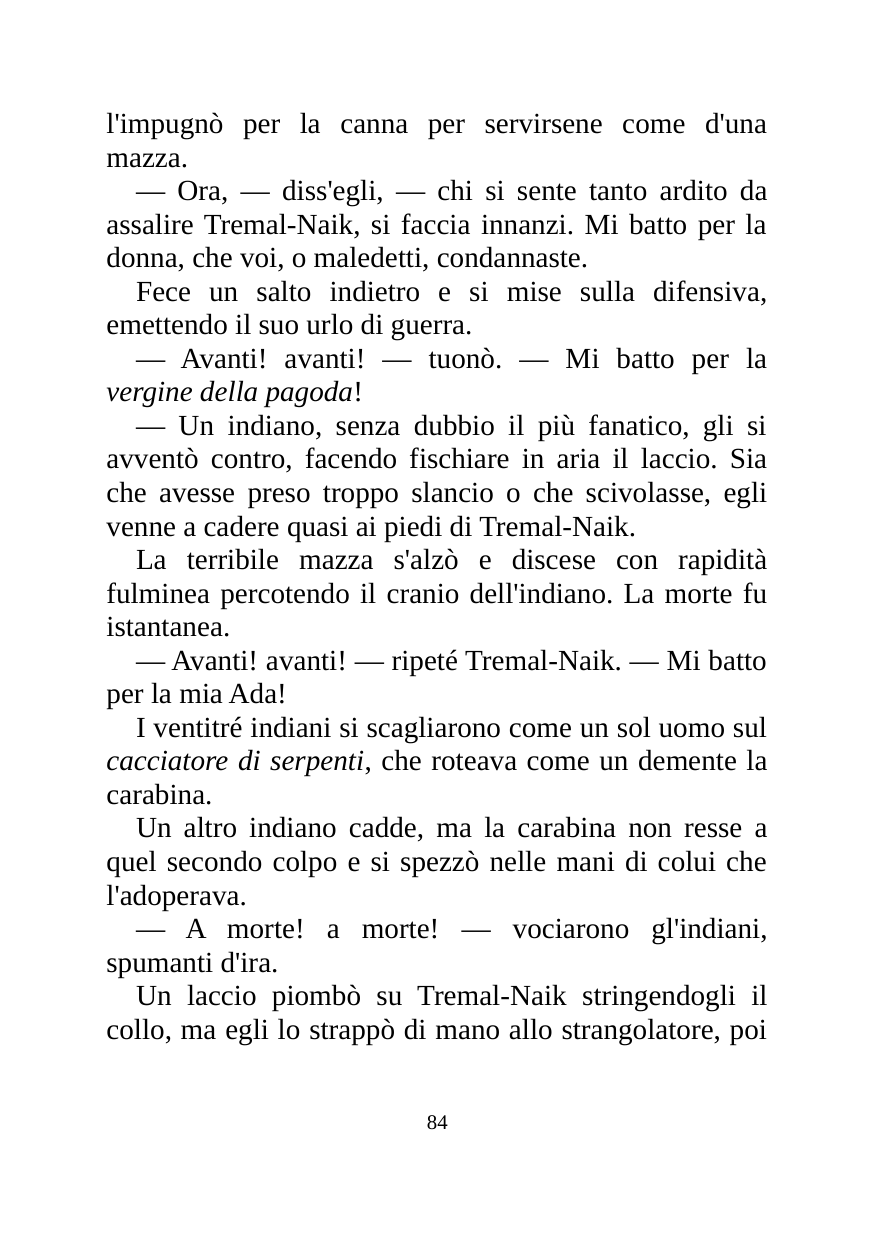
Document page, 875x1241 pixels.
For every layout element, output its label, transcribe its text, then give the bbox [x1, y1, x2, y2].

text — Un indiano, senza dubbio il più fanatico, gli si avventò contro, facendo fischiare in aria il laccio. Sia che avesse preso troppo slancio o che scivolasse, egli venne a cadere quasi ai piedi di Tremal-Naik. [106, 408, 768, 542]
text — Avanti! avanti! — ripeté Tremal-Naik. — Mi batto per la mia Ada! [106, 643, 768, 710]
text Un altro indiano cadde, ma la carabina non resse a quel secondo colpo e si spezzò nelle mani di colui che l'adoperava. [106, 811, 768, 911]
text I ventitré indiani si scagliarono come un sol uomo sul cacciatore di serpenti, che roteava come un demente la carabina. [106, 710, 768, 811]
text Un laccio piombò su Tremal-Naik stringendogli il collo, ma egli lo strappò di mano allo strangolatore, poi [106, 978, 768, 1045]
text La terribile mazza s'alzò e discese con rapidità fulminea percotendo il cranio dell'indiano. La morte fu istantanea. [106, 542, 768, 643]
text — Avanti! avanti! — tuonò. — Mi batto per la vergine della pagoda! [106, 341, 768, 408]
text l'impugnò per la canna per servirsene come d'una mazza. [106, 106, 768, 173]
text — Ora, — diss'egli, — chi si sente tanto ardito da assalire Tremal-Naik, si faccia innanzi. Mi batto per la donna, che voi, o maledetti, condannaste. [106, 173, 768, 274]
text Fece un salto indietro e si mise sulla difensiva, emettendo il suo urlo di guerra. [106, 274, 768, 341]
text — A morte! a morte! — vociarono gl'indiani, spumanti d'ira. [106, 911, 768, 978]
